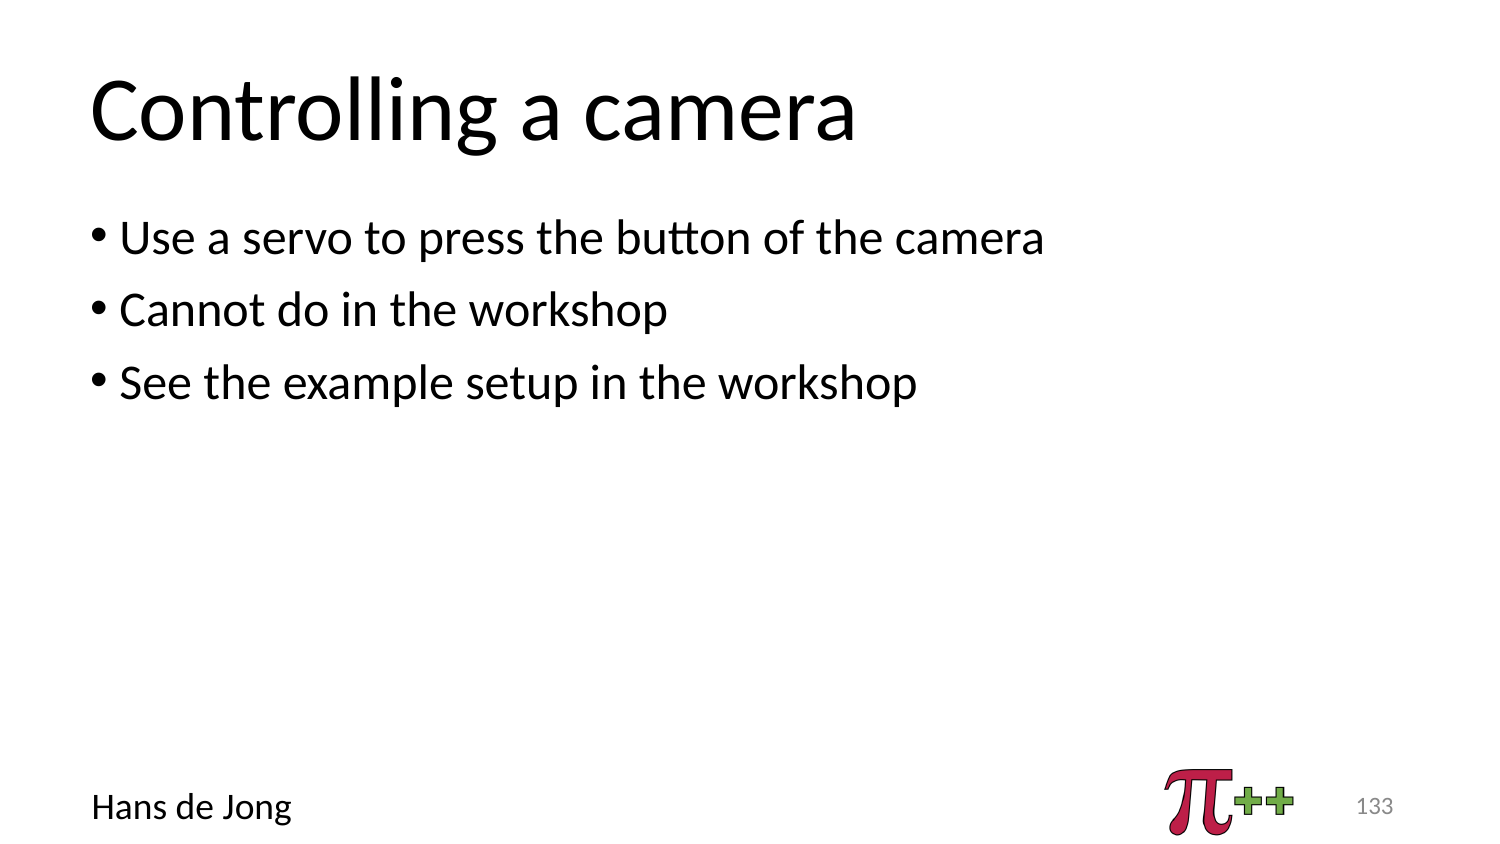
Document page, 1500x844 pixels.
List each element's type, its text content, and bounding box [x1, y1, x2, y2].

title Controlling a camera [75, 33, 1426, 175]
list Use a servo to press the button of the camera Cannot do in the workshop See the example setup in the workshop [75, 196, 1426, 754]
text_box 132 [1340, 782, 1426, 827]
